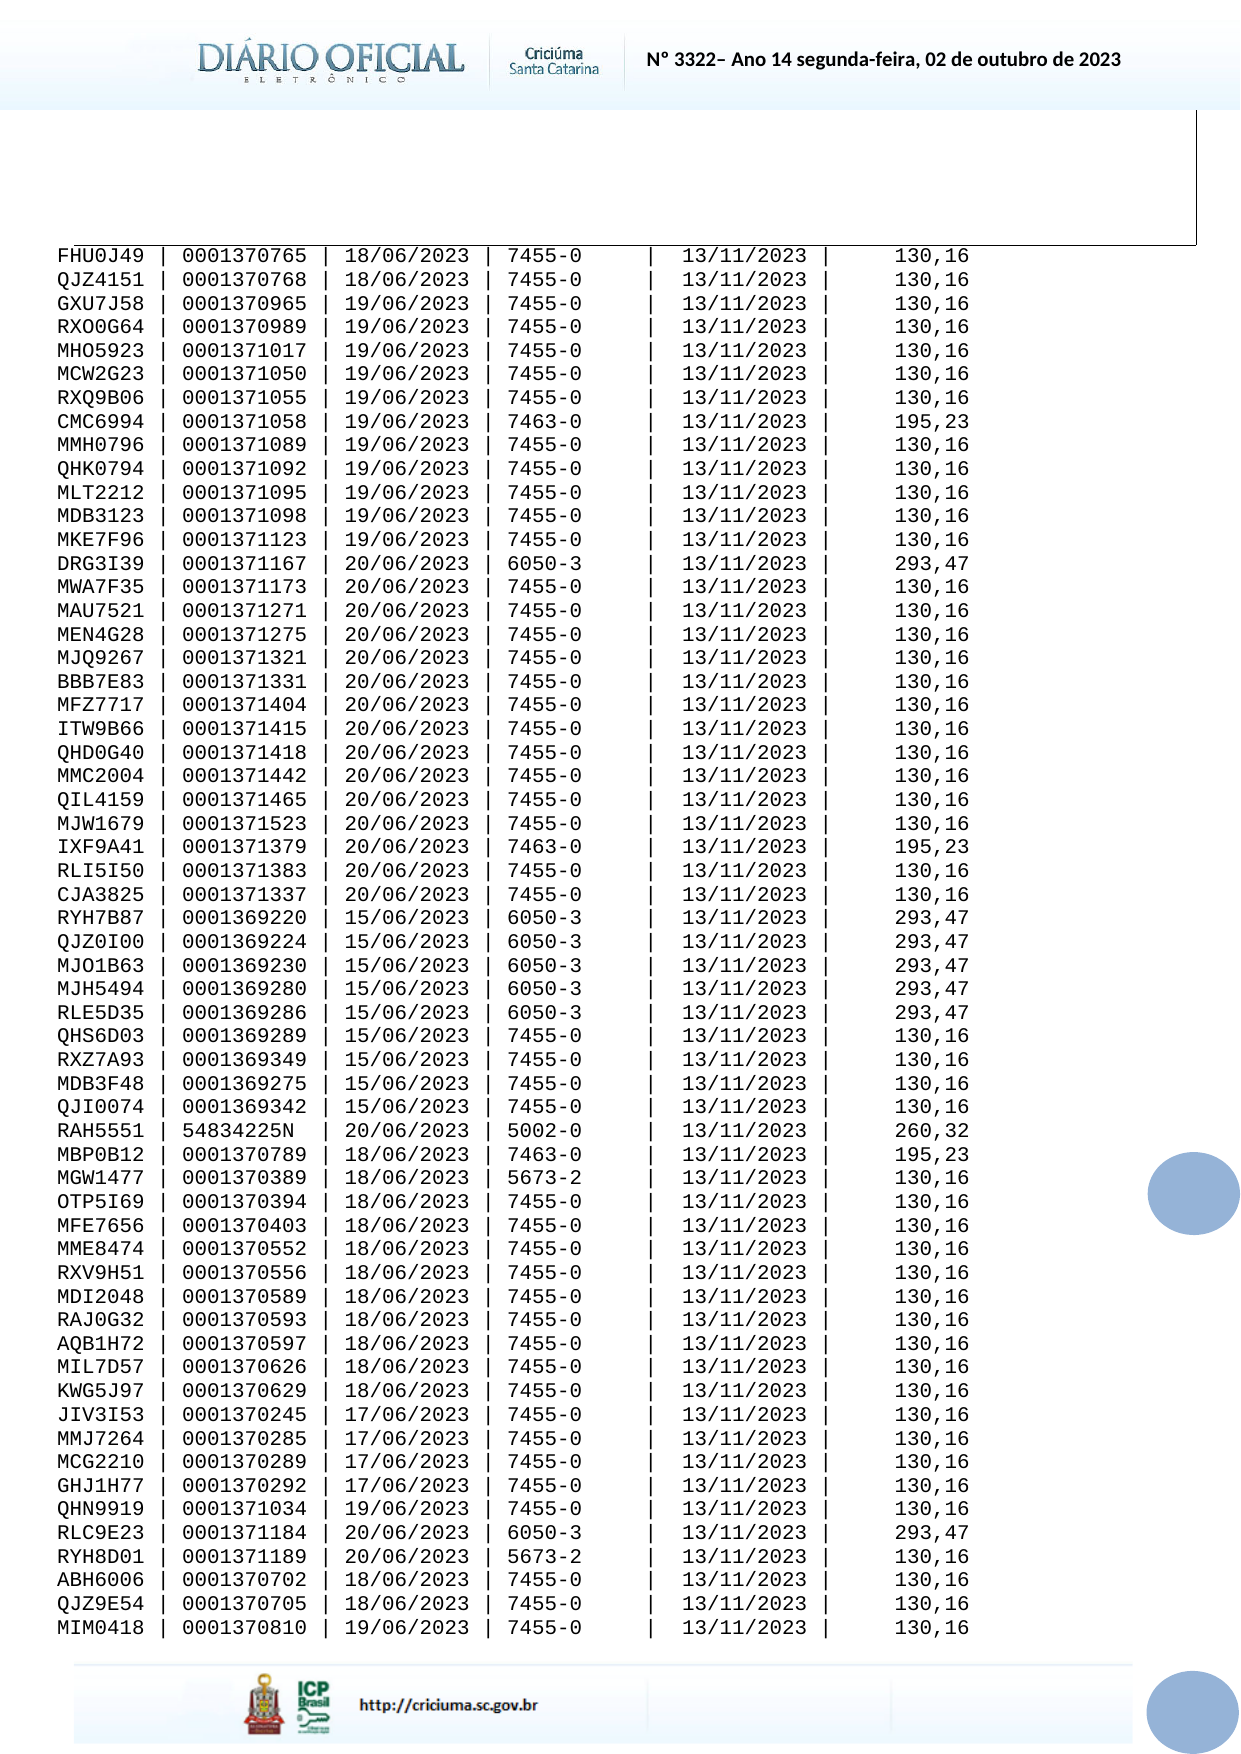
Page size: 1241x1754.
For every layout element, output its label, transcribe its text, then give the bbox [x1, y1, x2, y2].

text MJO1B63 | 0001369230 | 15/06/2023 | 6050-3 | 13/11/2023 | 293,47 [44, 954, 1196, 978]
text MDI2048 | 0001370589 | 18/06/2023 | 7455-0 | 13/11/2023 | 130,16 [44, 1286, 1196, 1309]
text RXV9H51 | 0001370556 | 18/06/2023 | 7455-0 | 13/11/2023 | 130,16 [44, 1262, 1196, 1286]
text QHK0794 | 0001371092 | 19/06/2023 | 7455-0 | 13/11/2023 | 130,16 [44, 458, 1196, 482]
text KWG5J97 | 0001370629 | 18/06/2023 | 7455-0 | 13/11/2023 | 130,16 [44, 1380, 1196, 1404]
text DRG3I39 | 0001371167 | 20/06/2023 | 6050-3 | 13/11/2023 | 293,47 [44, 553, 1196, 576]
text QIL4159 | 0001371465 | 20/06/2023 | 7455-0 | 13/11/2023 | 130,16 [44, 789, 1196, 813]
text GHJ1H77 | 0001370292 | 17/06/2023 | 7455-0 | 13/11/2023 | 130,16 [44, 1475, 1196, 1498]
text RYH7B87 | 0001369220 | 15/06/2023 | 6050-3 | 13/11/2023 | 293,47 [44, 907, 1196, 931]
text MJH5494 | 0001369280 | 15/06/2023 | 6050-3 | 13/11/2023 | 293,47 [44, 978, 1196, 1002]
text ITW9B66 | 0001371415 | 20/06/2023 | 7455-0 | 13/11/2023 | 130,16 [44, 718, 1196, 742]
text MCW2G23 | 0001371050 | 19/06/2023 | 7455-0 | 13/11/2023 | 130,16 [44, 363, 1196, 387]
text RXQ9B06 | 0001371055 | 19/06/2023 | 7455-0 | 13/11/2023 | 130,16 [44, 387, 1196, 411]
text MAU7521 | 0001371271 | 20/06/2023 | 7455-0 | 13/11/2023 | 130,16 [44, 600, 1196, 623]
text JIV3I53 | 0001370245 | 17/06/2023 | 7455-0 | 13/11/2023 | 130,16 [44, 1404, 1196, 1427]
text OTP5I69 | 0001370394 | 18/06/2023 | 7455-0 | 13/11/2023 | 130,16 [44, 1191, 1153, 1215]
text MMC2004 | 0001371442 | 20/06/2023 | 7455-0 | 13/11/2023 | 130,16 [44, 765, 1196, 789]
text BBB7E83 | 0001371331 | 20/06/2023 | 7455-0 | 13/11/2023 | 130,16 [44, 671, 1196, 694]
text MDB3123 | 0001371098 | 19/06/2023 | 7455-0 | 13/11/2023 | 130,16 [44, 505, 1196, 529]
text MGW1477 | 0001370389 | 18/06/2023 | 5673-2 | 13/11/2023 | 130,16 [44, 1167, 1157, 1191]
text MFE7656 | 0001370403 | 18/06/2023 | 7455-0 | 13/11/2023 | 130,16 [44, 1215, 1196, 1238]
text RLC9E23 | 0001371184 | 20/06/2023 | 6050-3 | 13/11/2023 | 293,47 [44, 1522, 1196, 1546]
text IXF9A41 | 0001371379 | 20/06/2023 | 7463-0 | 13/11/2023 | 195,23 [44, 836, 1196, 860]
text MKE7F96 | 0001371123 | 19/06/2023 | 7455-0 | 13/11/2023 | 130,16 [44, 529, 1196, 553]
text FHU0J49 | 0001370765 | 18/06/2023 | 7455-0 | 13/11/2023 | 130,16 [44, 245, 1196, 269]
text MBP0B12 | 0001370789 | 18/06/2023 | 7463-0 | 13/11/2023 | 195,23 [44, 1144, 1196, 1167]
text ABH6006 | 0001370702 | 18/06/2023 | 7455-0 | 13/11/2023 | 130,16 [44, 1569, 1196, 1593]
text QHN9919 | 0001371034 | 19/06/2023 | 7455-0 | 13/11/2023 | 130,16 [44, 1498, 1196, 1522]
text QJZ0I00 | 0001369224 | 15/06/2023 | 6050-3 | 13/11/2023 | 293,47 [44, 931, 1196, 954]
text QJI0074 | 0001369342 | 15/06/2023 | 7455-0 | 13/11/2023 | 130,16 [44, 1096, 1196, 1120]
text AQB1H72 | 0001370597 | 18/06/2023 | 7455-0 | 13/11/2023 | 130,16 [44, 1333, 1196, 1357]
text MIM0418 | 0001370810 | 19/06/2023 | 7455-0 | 13/11/2023 | 130,16 [44, 1617, 1196, 1640]
text RXZ7A93 | 0001369349 | 15/06/2023 | 7455-0 | 13/11/2023 | 130,16 [44, 1049, 1196, 1073]
text MDB3F48 | 0001369275 | 15/06/2023 | 7455-0 | 13/11/2023 | 130,16 [44, 1073, 1196, 1096]
text RLE5D35 | 0001369286 | 15/06/2023 | 6050-3 | 13/11/2023 | 293,47 [44, 1002, 1196, 1026]
text MJQ9267 | 0001371321 | 20/06/2023 | 7455-0 | 13/11/2023 | 130,16 [44, 647, 1196, 671]
text MEN4G28 | 0001371275 | 20/06/2023 | 7455-0 | 13/11/2023 | 130,16 [44, 623, 1196, 647]
text MLT2212 | 0001371095 | 19/06/2023 | 7455-0 | 13/11/2023 | 130,16 [44, 482, 1196, 505]
text MFZ7717 | 0001371404 | 20/06/2023 | 7455-0 | 13/11/2023 | 130,16 [44, 694, 1196, 718]
text MCG2210 | 0001370289 | 17/06/2023 | 7455-0 | 13/11/2023 | 130,16 [44, 1451, 1196, 1475]
text QJZ9E54 | 0001370705 | 18/06/2023 | 7455-0 | 13/11/2023 | 130,16 [44, 1593, 1196, 1617]
text CMC6994 | 0001371058 | 19/06/2023 | 7463-0 | 13/11/2023 | 195,23 [44, 411, 1196, 434]
text RLI5I50 | 0001371383 | 20/06/2023 | 7455-0 | 13/11/2023 | 130,16 [44, 860, 1196, 884]
text RAH5551 | 54834225N | 20/06/2023 | 5002-0 | 13/11/2023 | 260,32 [44, 1120, 1196, 1144]
text QHS6D03 | 0001369289 | 15/06/2023 | 7455-0 | 13/11/2023 | 130,16 [44, 1026, 1196, 1049]
text MME8474 | 0001370552 | 18/06/2023 | 7455-0 | 13/11/2023 | 130,16 [44, 1238, 1196, 1262]
text MJW1679 | 0001371523 | 20/06/2023 | 7455-0 | 13/11/2023 | 130,16 [44, 813, 1196, 836]
text GXU7J58 | 0001370965 | 19/06/2023 | 7455-0 | 13/11/2023 | 130,16 [44, 292, 1196, 316]
text RAJ0G32 | 0001370593 | 18/06/2023 | 7455-0 | 13/11/2023 | 130,16 [44, 1309, 1196, 1333]
text QHD0G40 | 0001371418 | 20/06/2023 | 7455-0 | 13/11/2023 | 130,16 [44, 742, 1196, 765]
text MIL7D57 | 0001370626 | 18/06/2023 | 7455-0 | 13/11/2023 | 130,16 [44, 1357, 1196, 1380]
text RYH8D01 | 0001371189 | 20/06/2023 | 5673-2 | 13/11/2023 | 130,16 [44, 1546, 1196, 1569]
text RXO0G64 | 0001370989 | 19/06/2023 | 7455-0 | 13/11/2023 | 130,16 [44, 316, 1196, 340]
text MMH0796 | 0001371089 | 19/06/2023 | 7455-0 | 13/11/2023 | 130,16 [44, 434, 1196, 458]
text MHO5923 | 0001371017 | 19/06/2023 | 7455-0 | 13/11/2023 | 130,16 [44, 340, 1196, 363]
text CJA3825 | 0001371337 | 20/06/2023 | 7455-0 | 13/11/2023 | 130,16 [44, 884, 1196, 907]
text QJZ4151 | 0001370768 | 18/06/2023 | 7455-0 | 13/11/2023 | 130,16 [44, 269, 1196, 292]
text MMJ7264 | 0001370285 | 17/06/2023 | 7455-0 | 13/11/2023 | 130,16 [44, 1427, 1196, 1451]
text MWA7F35 | 0001371173 | 20/06/2023 | 7455-0 | 13/11/2023 | 130,16 [44, 576, 1196, 600]
